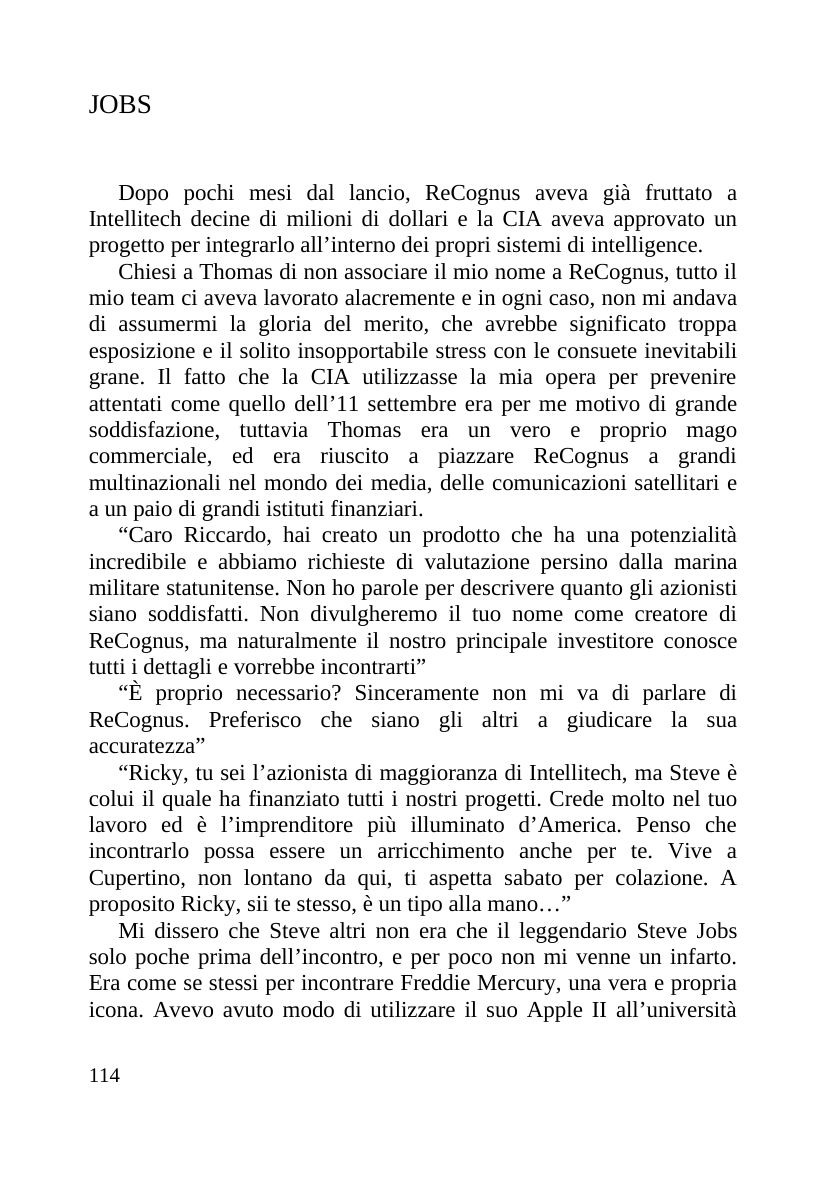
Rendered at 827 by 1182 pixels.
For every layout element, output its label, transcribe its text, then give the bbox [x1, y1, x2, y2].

text “è proprio necessario? Sinceramente non mi va di parlare di ReCognus. Preferisco che siano gli altri a giudicare la sua accuratezza” [88, 679, 738, 758]
text Chiesi a Thomas di non associare il mio nome a ReCognus, tutto il mio team ci aveva lavorato alacremente e in ogni caso, non mi andava di assumermi la gloria del merito, che avrebbe significato troppa esposizione e il solito insopportabile stress con le consuete inevitabili grane. Il fatto che la CIA utilizzasse la mia opera per prevenire attentati come quello dell’11 settembre era per me motivo di grande soddisfazione, tuttavia Thomas era un vero e proprio mago commerciale, ed era riuscito a piazzare ReCognus a grandi multinazionali nel mondo dei media, delle comunicazioni satellitari e a un paio di grandi istituti finanziari. [88, 258, 738, 521]
text Mi dissero che Steve altri non era che il leggendario Steve Jobs solo poche prima dell’incontro, e per poco non mi venne un infarto. Era come se stessi per incontrare Freddie Mercury, una vera e propria icona. Avevo avuto modo di utilizzare il suo Apple II all’università [88, 917, 738, 1022]
text “Caro Riccardo, hai creato un prodotto che ha una potenzialità incredibile e abbiamo richieste di valutazione persino dalla marina militare statunitense. Non ho parole per descrivere quanto gli azionisti siano soddisfatti. Non divulgheremo il tuo nome come creatore di ReCognus, ma naturalmente il nostro principale investitore conosce tutti i dettagli e vorrebbe incontrarti” [88, 521, 738, 679]
text Jobs [88, 88, 738, 120]
text Dopo pochi mesi dal lancio, ReCognus aveva già fruttato a Intellitech decine di milioni di dollari e la CIA aveva approvato un progetto per integrarlo all’interno dei propri sistemi di intelligence. [88, 179, 738, 258]
text “Ricky, tu sei l’azionista di maggioranza di Intellitech, ma Steve è colui il quale ha finanziato tutti i nostri progetti. Crede molto nel tuo lavoro ed è l’imprenditore più illuminato d’America. Penso che incontrarlo possa essere un arricchimento anche per te. Vive a Cupertino, non lontano da qui, ti aspetta sabato per colazione. A proposito Ricky, sii te stesso, è un tipo alla mano…” [88, 758, 738, 917]
